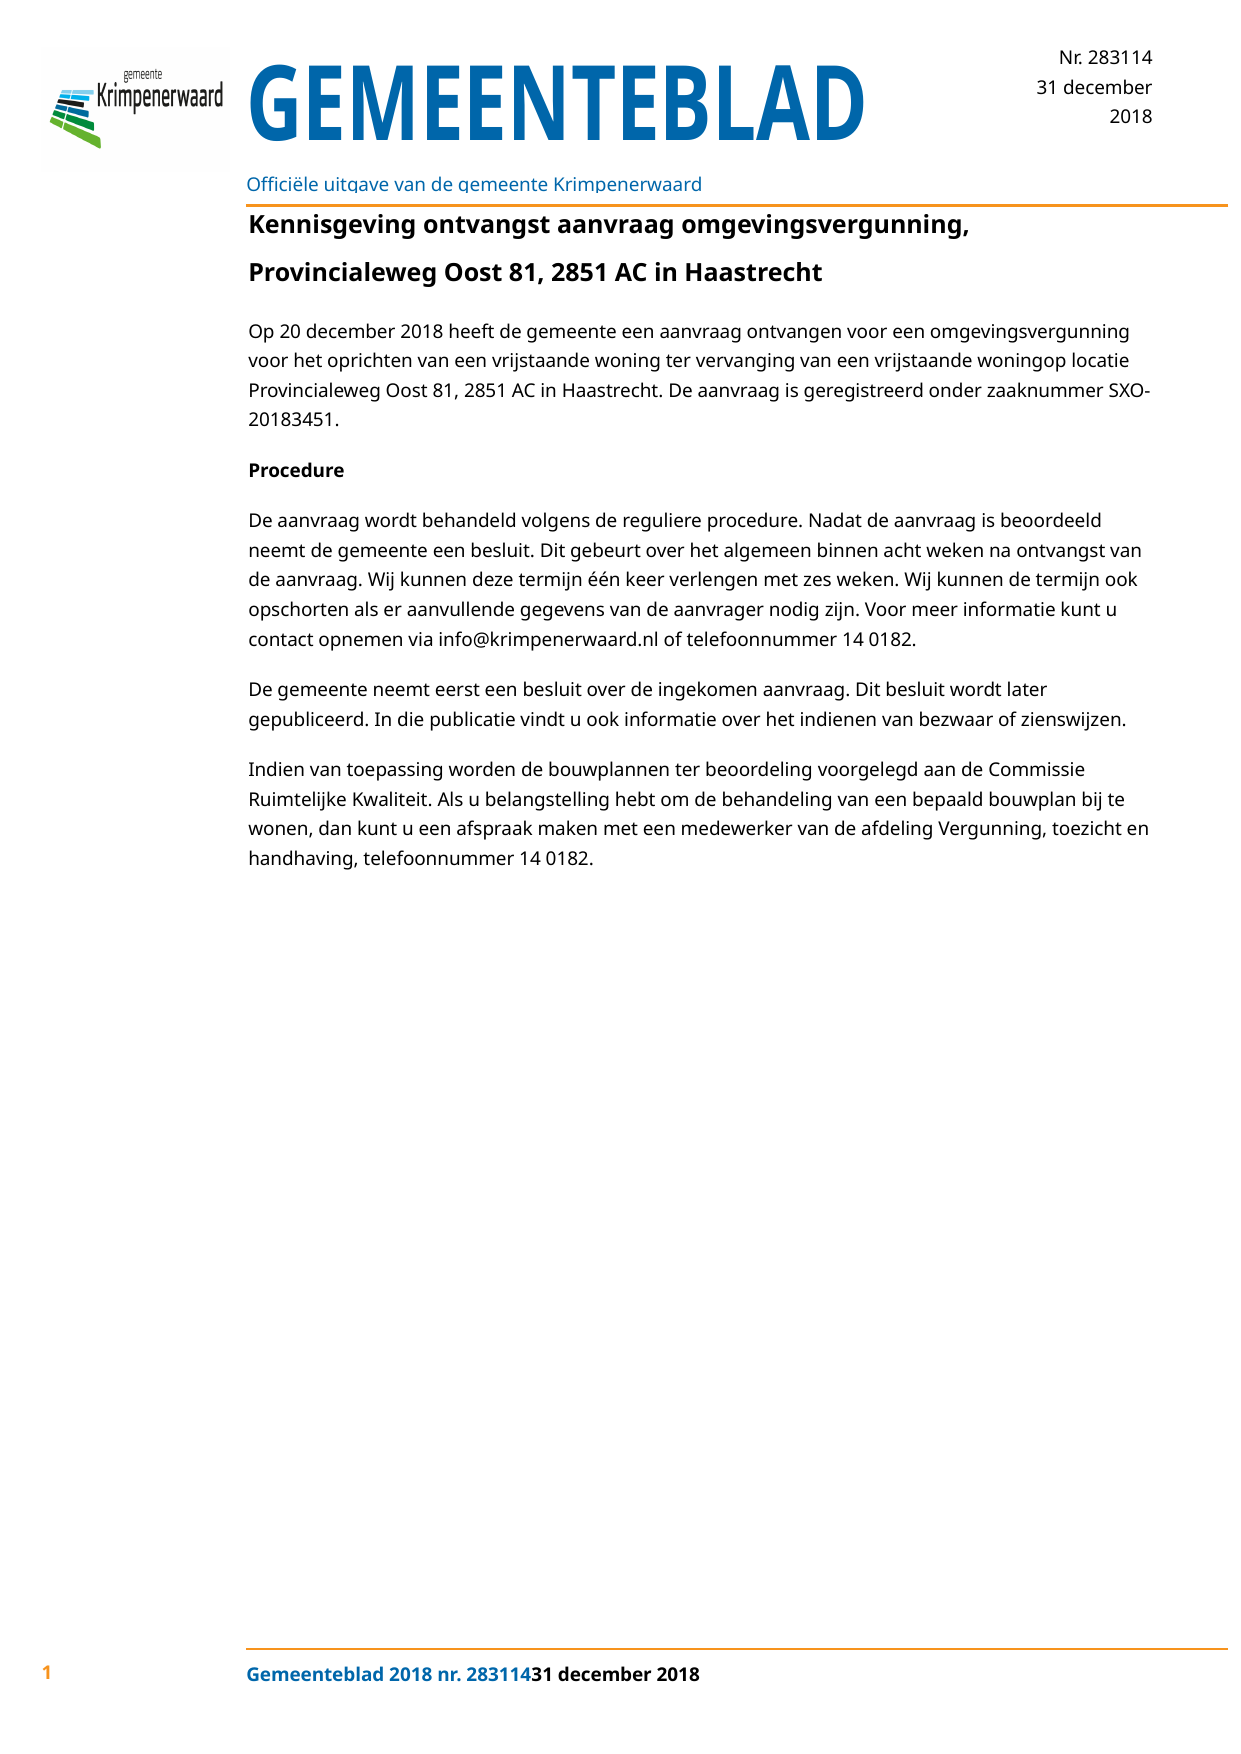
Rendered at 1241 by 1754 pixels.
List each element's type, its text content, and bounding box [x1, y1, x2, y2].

text De gemeente neemt eerst een besluit over de ingekomen aanvraag. Dit besluit wordt later gepubliceerd. In die publicatie vindt u ook informatie over het indienen van bezwaar of zienswijzen. [248, 676, 1152, 732]
text Procedure [248, 457, 1152, 483]
picture [41, 47, 231, 172]
text Indien van toepassing worden de bouwplannen ter beoordeling voorgelegd aan de Commissie Ruimtelijke Kwaliteit. Als u belangstelling hebt om de behandeling van een bepaald bouwplan bij te wonen, dan kunt u een afspraak maken met een medewerker van de afdeling Vergunning, toezicht en handhaving, telefoonnummer 14 0182. [248, 756, 1152, 871]
text De aanvraag wordt behandeld volgens de reguliere procedure. Nadat de aanvraag is beoordeeld neemt de gemeente een besluit. Dit gebeurt over het algemeen binnen acht weken na ontvangst van de aanvraag. Wij kunnen deze termijn één keer verlengen met zes weken. Wij kunnen de termijn ook opschorten als er aanvullende gegevens van de aanvrager nodig zijn. Voor meer informatie kunt u contact opnemen via info@krimpenerwaard.nl of telefoonnummer 14 0182. [248, 507, 1152, 652]
text Kennisgeving ontvangst aanvraag omgevingsvergunning, Provincialeweg Oost 81, 2851 AC in Haastrecht [248, 207, 1152, 288]
text Op 20 december 2018 heeft de gemeente een aanvraag ontvangen voor een omgevingsvergunning voor het oprichten van een vrijstaande woning ter vervanging van een vrijstaande woningop locatie Provincialeweg Oost 81, 2851 AC in Haastrecht. De aanvraag is geregistreerd onder zaaknummer SXO-20183451. [248, 318, 1152, 432]
